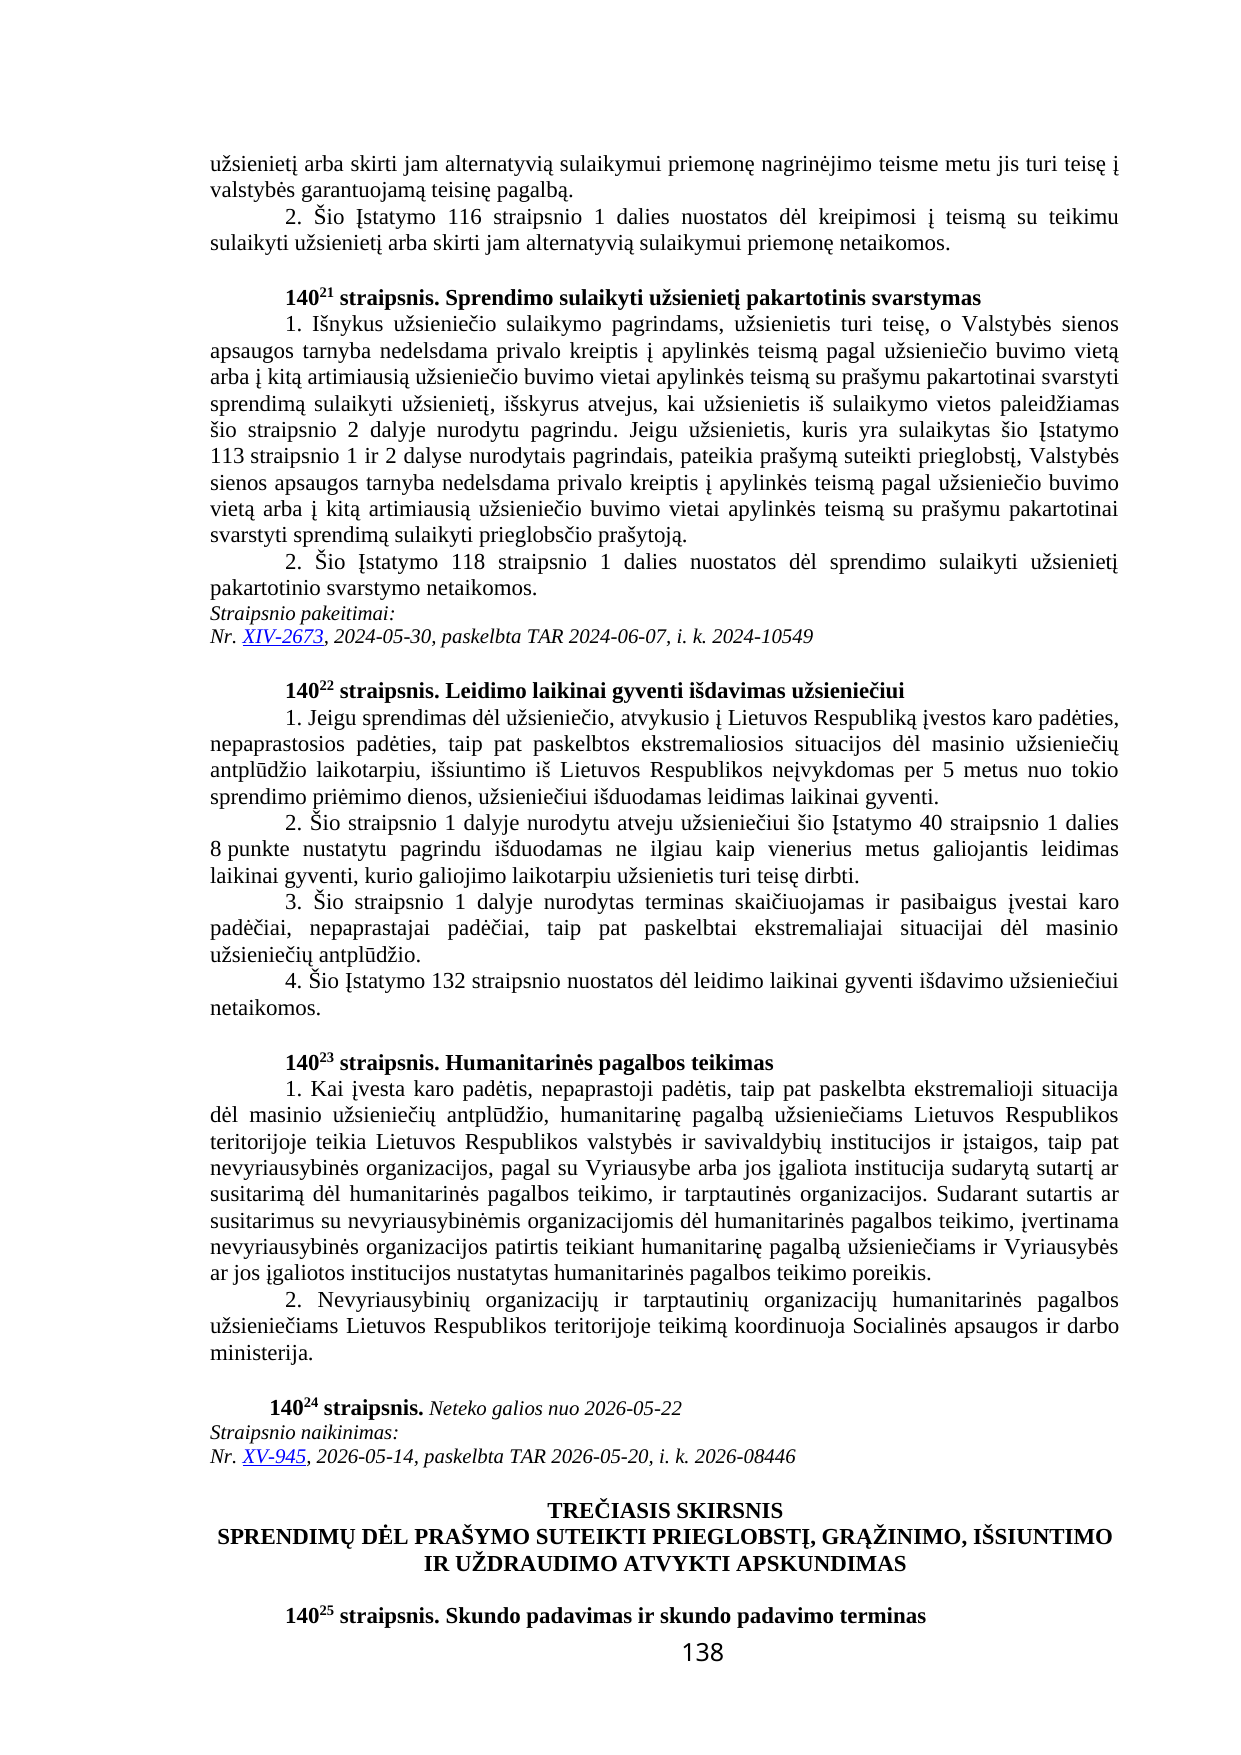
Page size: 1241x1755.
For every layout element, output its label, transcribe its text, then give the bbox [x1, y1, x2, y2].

text Nr. XIV-2673, 2024-05-30, paskelbta TAR 2024-06-07, i. k. 2024-10549 [210, 624, 1120, 648]
text 1. Jeigu sprendimas dėl užsieniečio, atvykusio į Lietuvos Respubliką įvestos karo padėties, nepaprastosios padėties, taip pat paskelbtos ekstremaliosios situacijos dėl masinio užsieniečių antplūdžio laikotarpiu, išsiuntimo iš Lietuvos Respublikos neįvykdomas per 5 metus nuo tokio sprendimo priėmimo dienos, užsieniečiui išduodamas leidimas laikinai gyventi. [210, 704, 1120, 809]
text užsienietį arba skirti jam alternatyvią sulaikymui priemonę nagrinėjimo teisme metu jis turi teisę į valstybės garantuojamą teisinę pagalbą. [210, 150, 1120, 203]
text Nr. XV-945, 2026-05-14, paskelbta TAR 2026-05-20, i. k. 2026-08446 [210, 1444, 1120, 1468]
text SPRENDIMŲ DĖL PRAŠYMO SUTEIKTI PRIEGLOBSTĮ, GRĄŽINIMO, IŠSIUNTIMO IR UŽDRAUDIMO ATVYKTI APSKUNDIMAS [210, 1523, 1120, 1576]
text 4. Šio Įstatymo 132 straipsnio nuostatos dėl leidimo laikinai gyventi išdavimo užsieniečiui netaikomos. [210, 967, 1120, 1020]
text 2. Šio Įstatymo 118 straipsnio 1 dalies nuostatos dėl sprendimo sulaikyti užsienietį pakartotinio svarstymo netaikomos. [210, 548, 1120, 600]
text 2. Nevyriausybinių organizacijų ir tarptautinių organizacijų humanitarinės pagalbos užsieniečiams Lietuvos Respublikos teritorijoje teikimą koordinuoja Socialinės apsaugos ir darbo ministerija. [210, 1286, 1120, 1365]
text TREČIASIS SKIRSNIS [210, 1497, 1120, 1523]
text Straipsnio pakeitimai: [210, 600, 1120, 624]
text 1. Išnykus užsieniečio sulaikymo pagrindams, užsienietis turi teisę, o Valstybės sienos apsaugos tarnyba nedelsdama privalo kreiptis į apylinkės teismą pagal užsieniečio buvimo vietą arba į kitą artimiausią užsieniečio buvimo vietai apylinkės teismą su prašymu pakartotinai svarstyti sprendimą sulaikyti užsienietį, išskyrus atvejus, kai užsienietis iš sulaikymo vietos paleidžiamas šio straipsnio 2 dalyje nurodytu pagrindu. Jeigu užsienietis, kuris yra sulaikytas šio Įstatymo 113 straipsnio 1 ir 2 dalyse nurodytais pagrindais, pateikia prašymą suteikti prieglobstį, Valstybės sienos apsaugos tarnyba nedelsdama privalo kreiptis į apylinkės teismą pagal užsieniečio buvimo vietą arba į kitą artimiausią užsieniečio buvimo vietai apylinkės teismą su prašymu pakartotinai svarstyti sprendimą sulaikyti prieglobsčio prašytoją. [210, 311, 1120, 548]
text 14022 straipsnis. Leidimo laikinai gyventi išdavimas užsieniečiui [210, 677, 1120, 704]
text Straipsnio naikinimas: [210, 1420, 1120, 1444]
text 2. Šio straipsnio 1 dalyje nurodytu atveju užsieniečiui šio Įstatymo 40 straipsnio 1 dalies 8 punkte nustatytu pagrindu išduodamas ne ilgiau kaip vienerius metus galiojantis leidimas laikinai gyventi, kurio galiojimo laikotarpiu užsienietis turi teisę dirbti. [210, 809, 1120, 888]
text 3. Šio straipsnio 1 dalyje nurodytas terminas skaičiuojamas ir pasibaigus įvestai karo padėčiai, nepaprastajai padėčiai, taip pat paskelbtai ekstremaliajai situacijai dėl masinio užsieniečių antplūdžio. [210, 888, 1120, 967]
text 14023 straipsnis. Humanitarinės pagalbos teikimas [210, 1049, 1120, 1075]
text 1. Kai įvesta karo padėtis, nepaprastoji padėtis, taip pat paskelbta ekstremalioji situacija dėl masinio užsieniečių antplūdžio, humanitarinę pagalbą užsieniečiams Lietuvos Respublikos teritorijoje teikia Lietuvos Respublikos valstybės ir savivaldybių institucijos ir įstaigos, taip pat nevyriausybinės organizacijos, pagal su Vyriausybe arba jos įgaliota institucija sudarytą sutartį ar susitarimą dėl humanitarinės pagalbos teikimo, ir tarptautinės organizacijos. Sudarant sutartis ar susitarimus su nevyriausybinėmis organizacijomis dėl humanitarinės pagalbos teikimo, įvertinama nevyriausybinės organizacijos patirtis teikiant humanitarinę pagalbą užsieniečiams ir Vyriausybės ar jos įgaliotos institucijos nustatytas humanitarinės pagalbos teikimo poreikis. [210, 1075, 1120, 1286]
text 2. Šio Įstatymo 116 straipsnio 1 dalies nuostatos dėl kreipimosi į teismą su teikimu sulaikyti užsienietį arba skirti jam alternatyvią sulaikymui priemonę netaikomos. [210, 203, 1120, 255]
text 14024 straipsnis. Neteko galios nuo 2026-05-22 [210, 1394, 1120, 1420]
text 14025 straipsnis. Skundo padavimas ir skundo padavimo terminas [210, 1602, 1120, 1629]
text 14021 straipsnis. Sprendimo sulaikyti užsienietį pakartotinis svarstymas [210, 284, 1120, 311]
